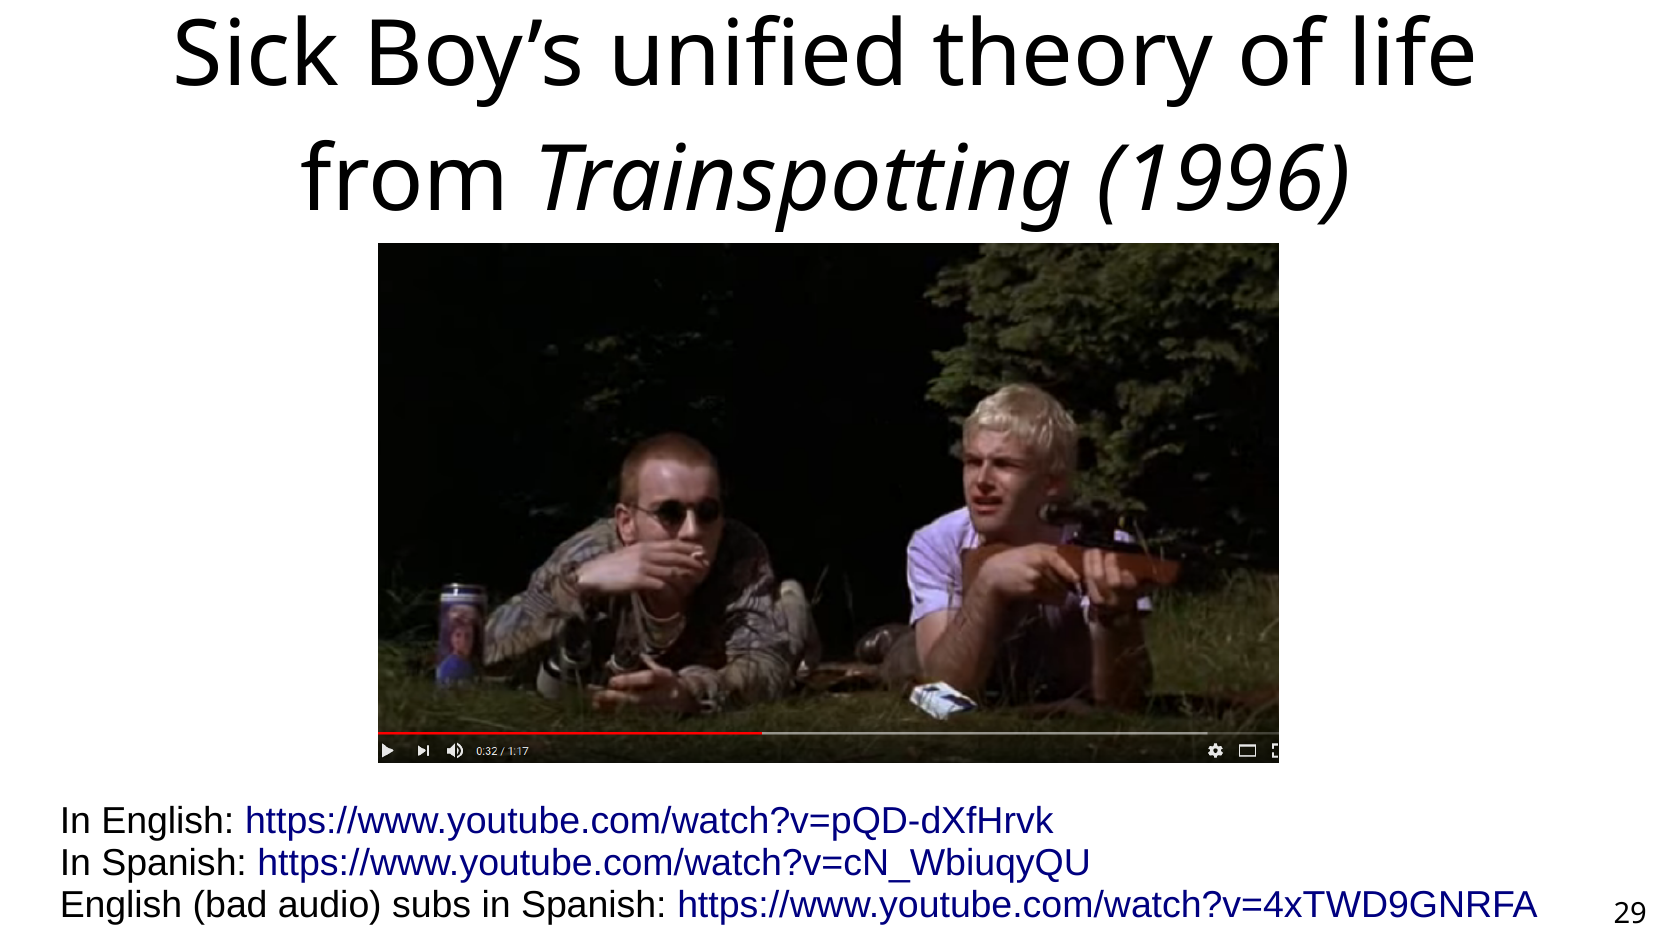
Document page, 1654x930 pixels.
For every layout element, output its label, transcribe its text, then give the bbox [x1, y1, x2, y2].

text_box In English: https://www.youtube.com/watch?v=pQD-dXfHrvk In Spanish: https://www.youtube.com/watch?v=cN_WbiuqyQU English (bad audio) subs in Spanish: https://www.youtube.com/watch?v=4xTWD9GNRFA [45, 792, 1636, 913]
title Sick Boy’s unified theory of life from Trainspotting (1996) [82, 9, 1571, 216]
picture [378, 243, 1279, 763]
